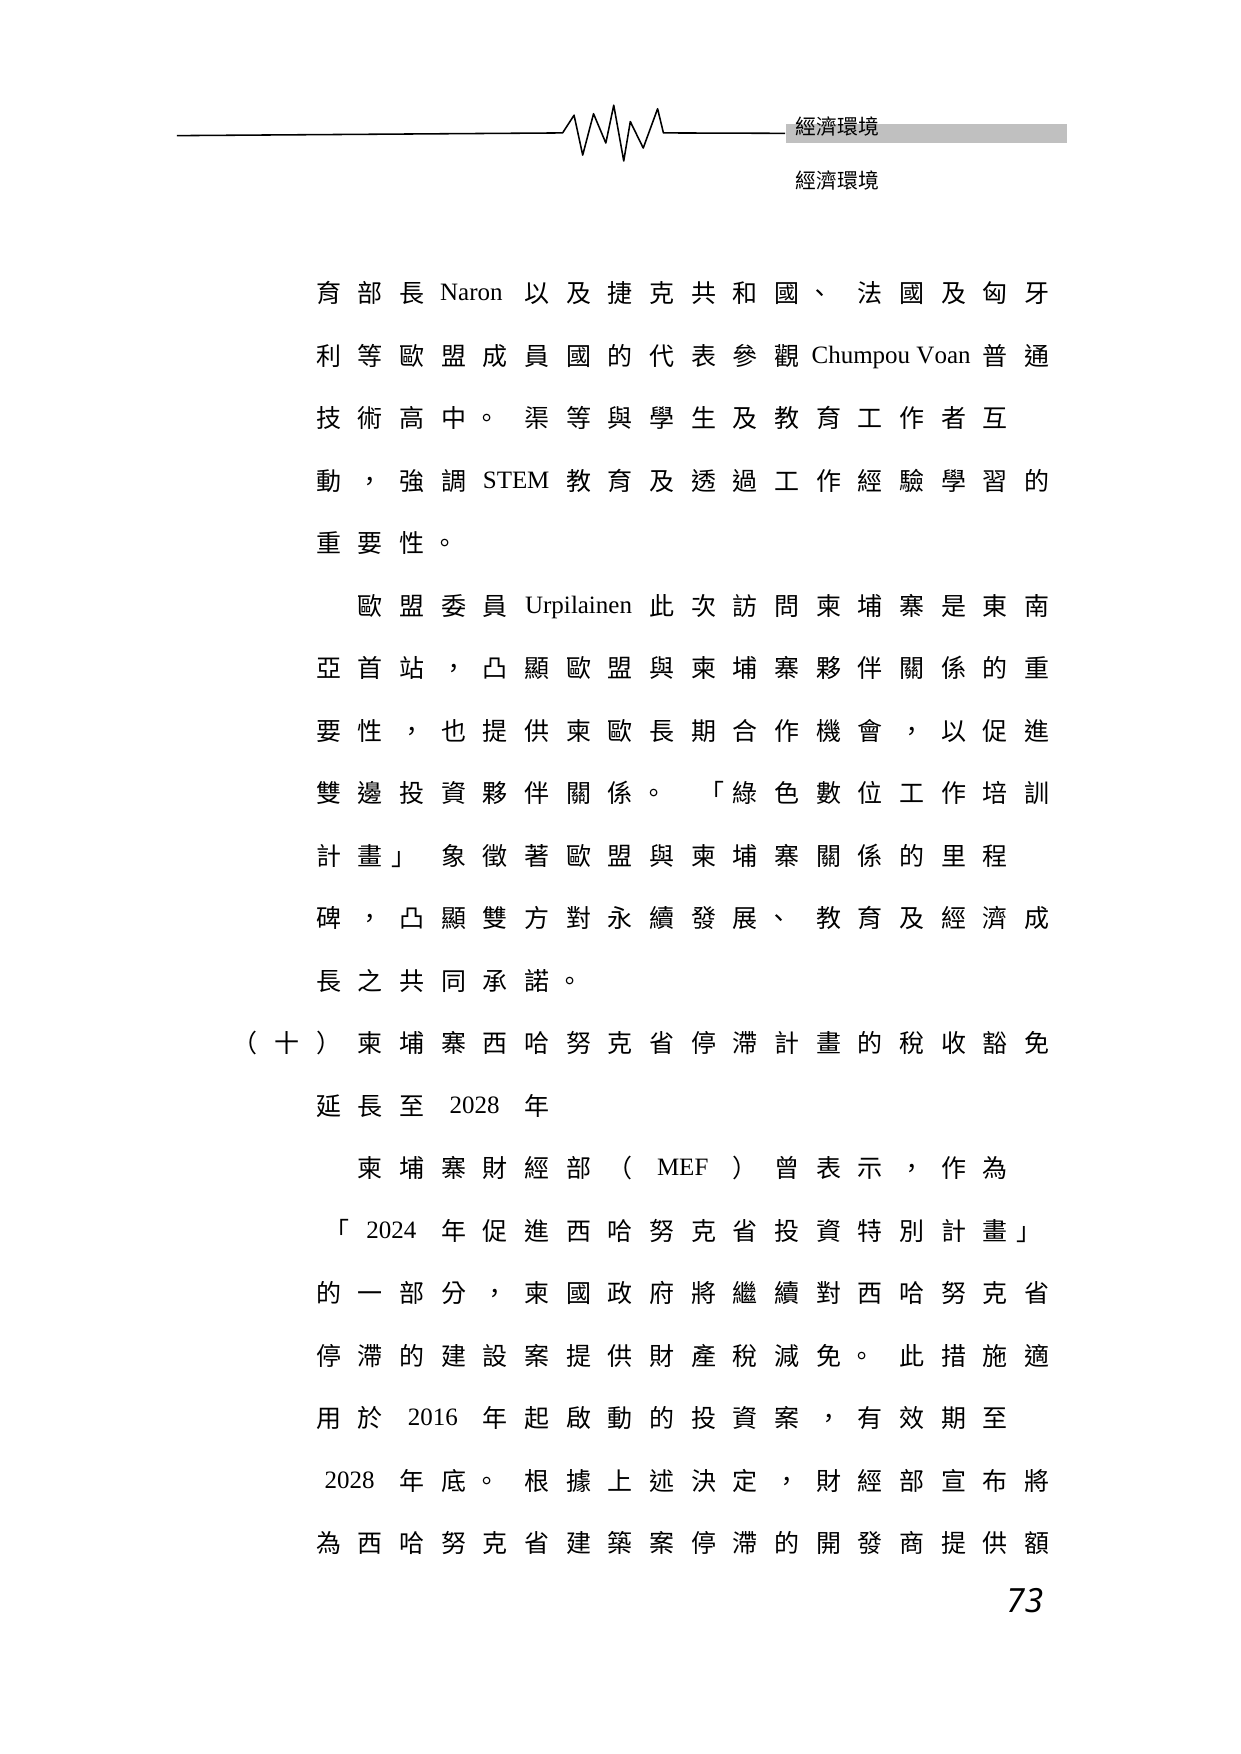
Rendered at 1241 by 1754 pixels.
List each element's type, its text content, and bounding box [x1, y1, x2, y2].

text 歐盟委員Urpilainen此次訪問柬埔寨是東南亞首站，凸顯歐盟與柬埔寨夥伴關係的重要性，也提供柬歐長期合作機會，以促進雙邊投資夥伴關係。「綠色數位工作培訓計畫」象徵著歐盟與柬埔寨關係的里程碑，凸顯雙方對永續發展、教育及經濟成長之共同承諾。 [281, 563, 1058, 1000]
text 育部長Naron 以及捷克共和國、法國及匈牙利等歐盟成員國的代表參觀Chumpou Voan普通技術高中。渠等與學生及教育工作者互動，強調STEM教育及透過工作經驗學習的重要性。 [281, 250, 1058, 563]
text 柬埔寨財經部（MEF）曾表示，作為「2024年促進西哈努克省投資特別計畫」的一部分，柬國政府將繼續對西哈努克省停滯的建設案提供財產稅減免。此措施適用於2016年起啟動的投資案，有效期至2028年底。根據上述決定，財經部宣布將為西哈努克省建築案停滯的開發商提供額 [281, 1125, 1058, 1563]
text （十）柬埔寨西哈努克省停滯計畫的稅收豁免延長至2028年 [207, 1000, 1058, 1125]
